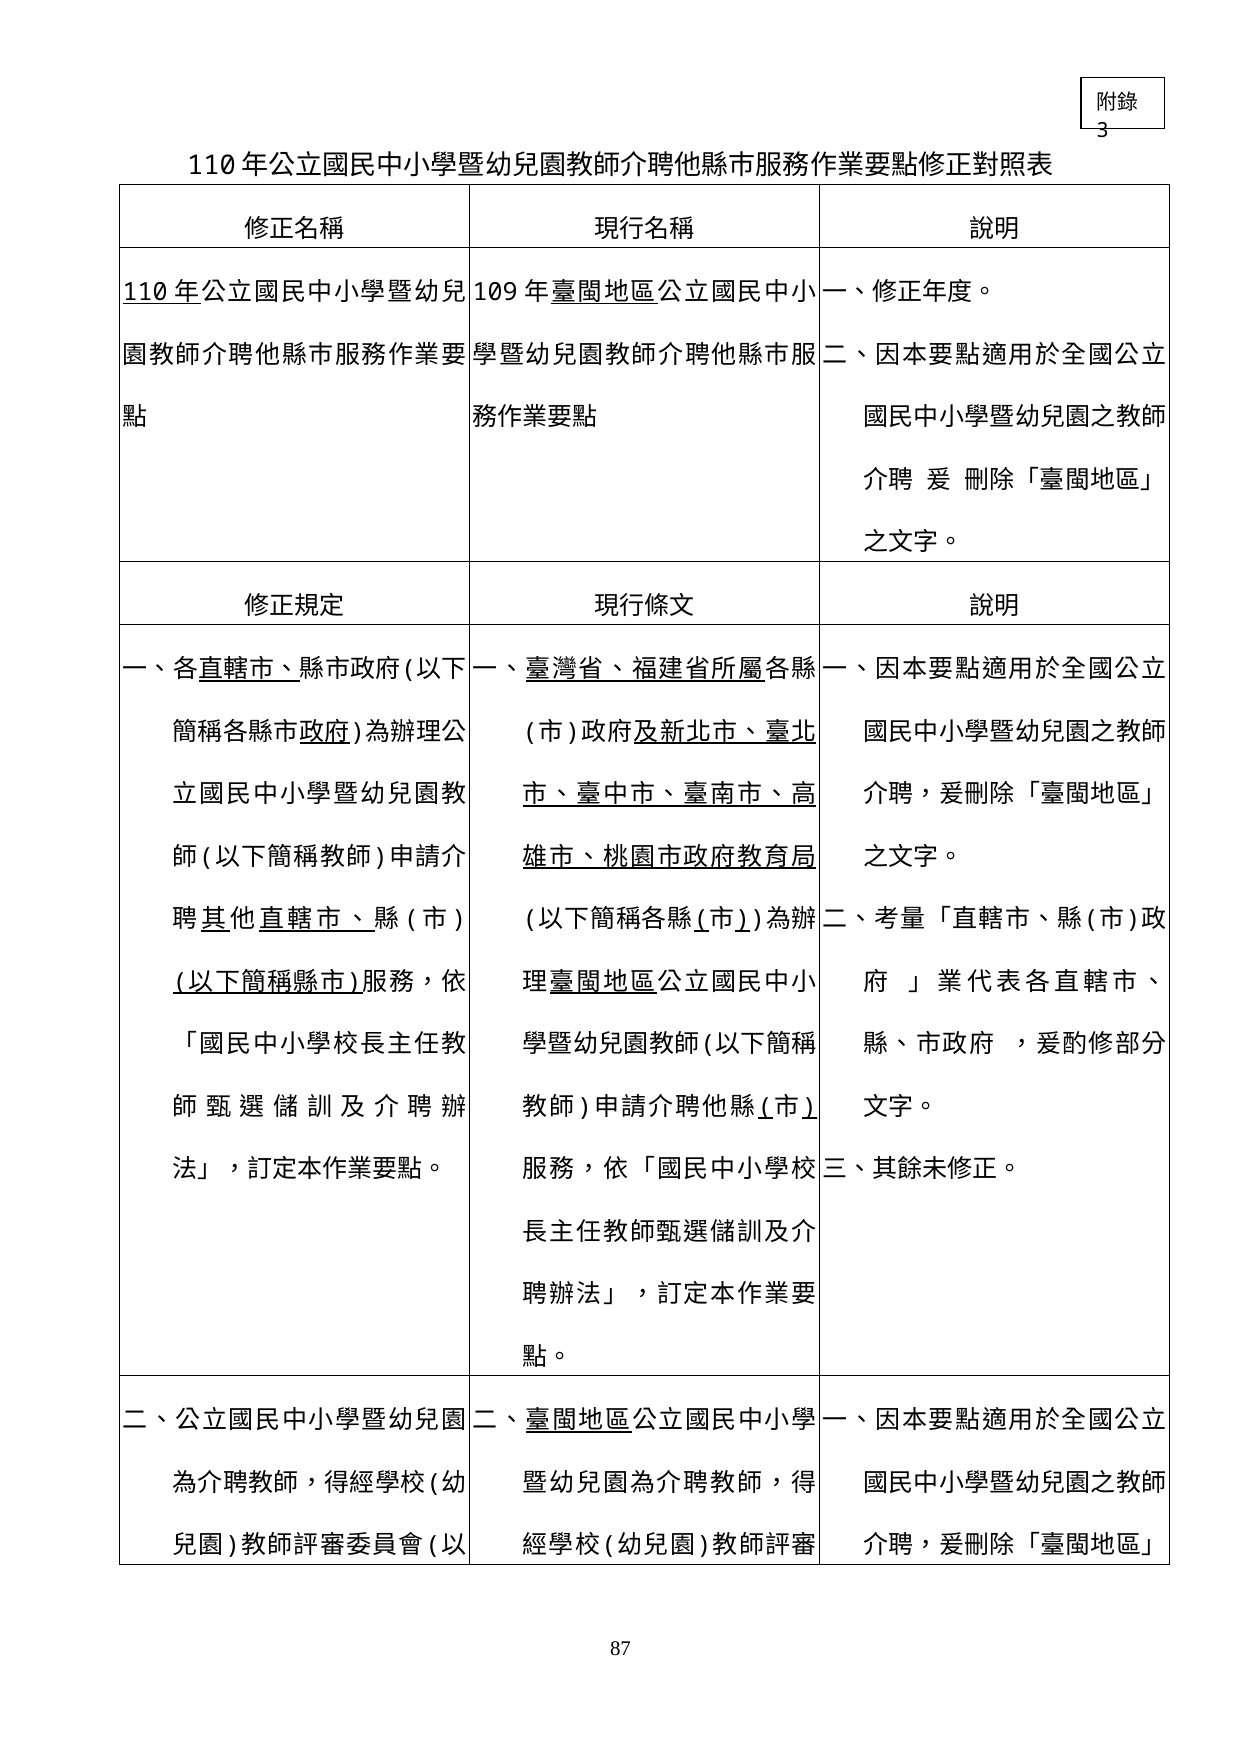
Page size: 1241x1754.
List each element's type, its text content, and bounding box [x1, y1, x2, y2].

table_cell 現行條文 [470, 562, 819, 624]
table_cell 修正規定 [120, 562, 469, 624]
table_cell 109年臺閩地區公立國民中小學暨幼兒園教師介聘他縣巿服務作業要點 [470, 248, 819, 561]
table_cell 一、各直轄市、縣市政府(以下簡稱各縣市政府)為辦理公立國民中小學暨幼兒園教師(以下簡稱教師)申請介聘其他直轄市、縣(市)(以下簡稱縣市)服務，依「國民中小學校長主任教師甄選儲訓及介聘辦法」，訂定本作業要點。 [120, 625, 469, 1375]
table_cell 一、因本要點適用於全國公立國民中小學暨幼兒園之教師介聘，爰刪除「臺閩地區」 [820, 1376, 1169, 1564]
table_header 修正名稱 [120, 185, 469, 247]
table_cell 110年公立國民中小學暨幼兒園教師介聘他縣巿服務作業要點 [120, 248, 469, 561]
table_cell 說明 [820, 562, 1169, 624]
table_cell 一、修正年度。 二、因本要點適用於全國公立國民中小學暨幼兒園之教師介聘 爰 刪除「臺閩地區」之文字。 [820, 248, 1169, 561]
table_cell 一、臺灣省、福建省所屬各縣(市)政府及新北市、臺北市、臺中市、臺南市、高雄市、桃園市政府教育局(以下簡稱各縣(市))為辦理臺閩地區公立國民中小學暨幼兒園教師(以下簡稱教師)申請介聘他縣(市)服務，依「國民中小學校長主任教師甄選儲訓及介聘辦法」，訂定本作業要點。 [470, 625, 819, 1375]
table_cell 二、臺閩地區公立國民中小學暨幼兒園為介聘教師，得經學校(幼兒園)教師評審 [470, 1376, 819, 1564]
table_cell 二、公立國民中小學暨幼兒園為介聘教師，得經學校(幼兒園)教師評審委員會(以 [120, 1376, 469, 1564]
table_header 說明 [820, 185, 1169, 247]
table_header 現行名稱 [470, 185, 819, 247]
text 110年公立國民中小學暨幼兒園教師介聘他縣巿服務作業要點修正對照表 [118, 121, 1122, 183]
table_cell 一、因本要點適用於全國公立國民中小學暨幼兒園之教師 介聘，爰刪除「臺閩地區」之文字。 二、考量「直轄市、縣(市)政府 」業代表各直轄市、縣、市政府 ，爰酌修部分文字。 三、其餘未修正。 [820, 625, 1169, 1375]
